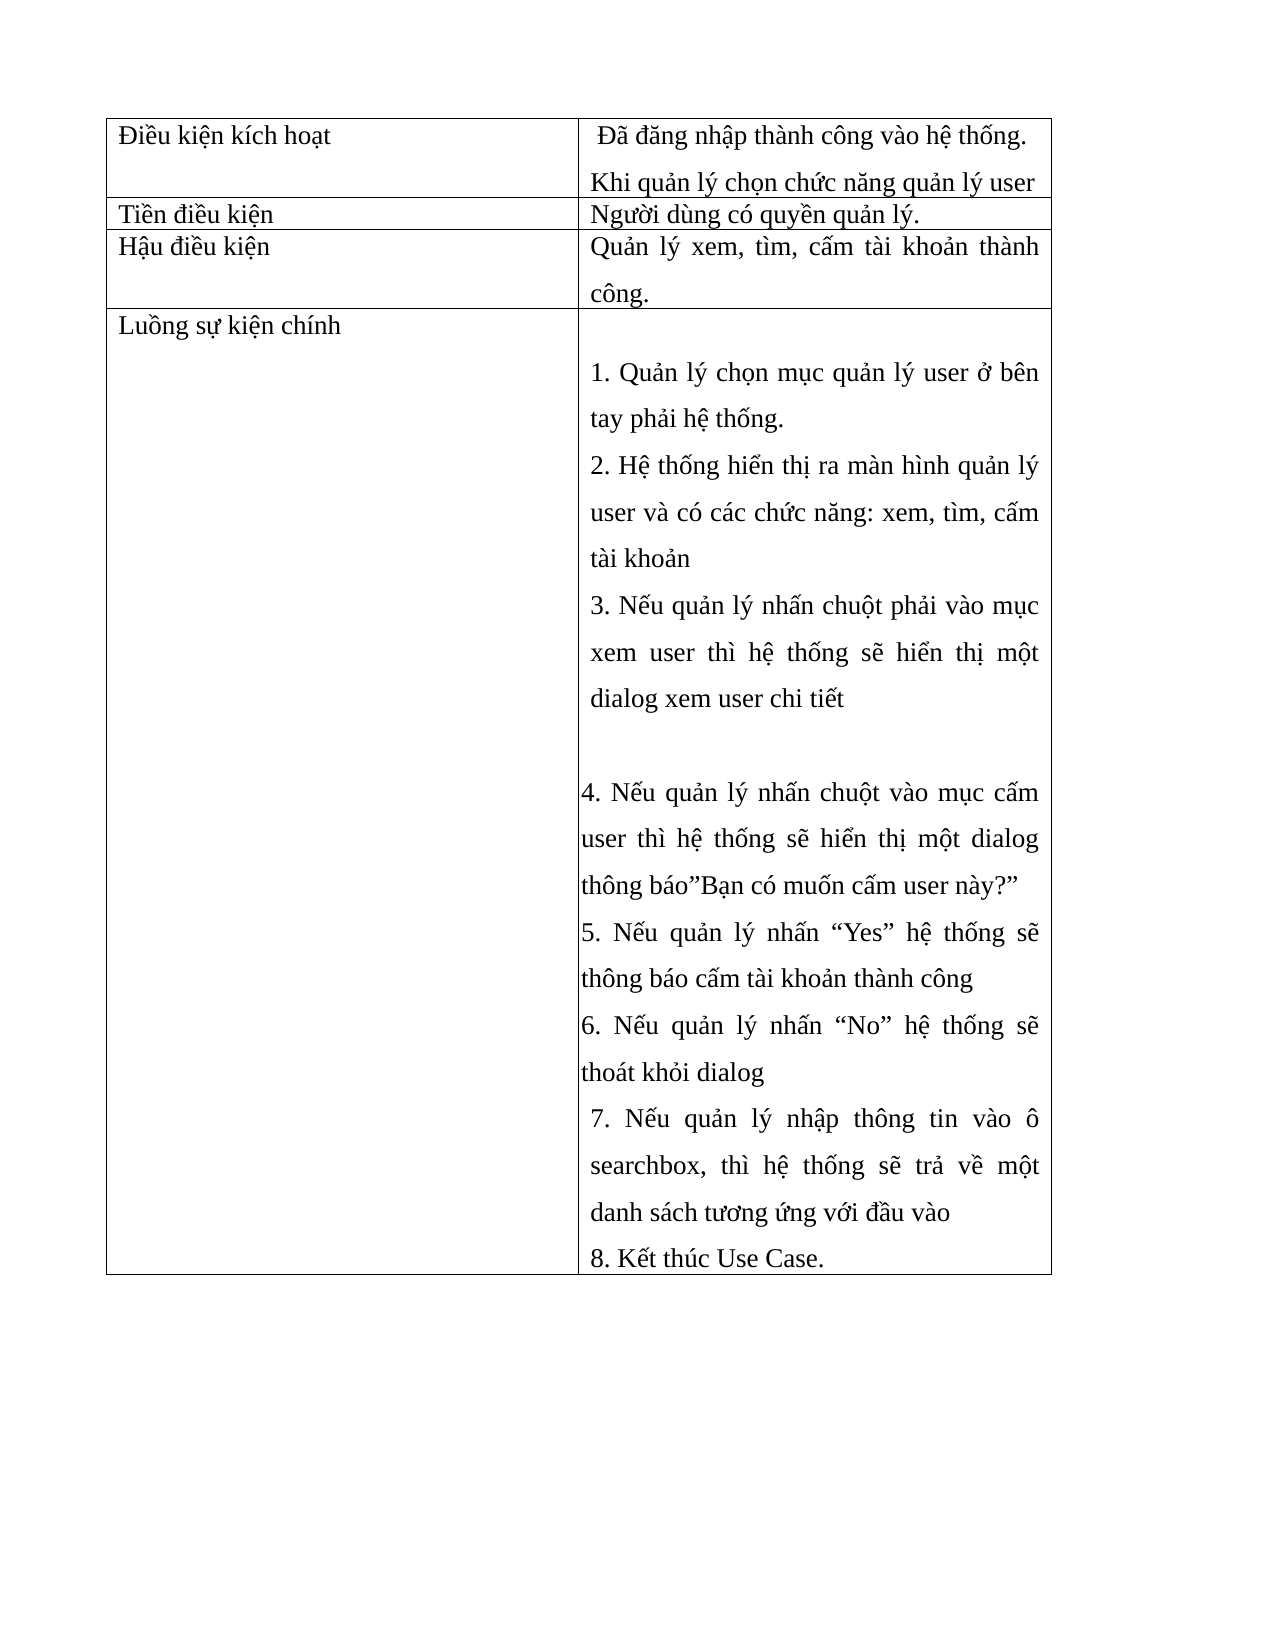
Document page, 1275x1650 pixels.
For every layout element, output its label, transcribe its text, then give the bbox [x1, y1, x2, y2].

table_cell Đã đăng nhập thành công vào hệ thống. Khi quản lý chọn chức năng quản lý user [579, 119, 1051, 197]
table_cell Người dùng có quyền quản lý. [579, 198, 1051, 229]
table_cell Quản lý xem, tìm, cấm tài khoản thành công. [579, 230, 1051, 308]
table_cell Luồng sự kiện chính [107, 309, 578, 1273]
table_cell 1. Quản lý chọn mục quản lý user ở bên tay phải hệ thống. 2. Hệ thống hiển thị ra màn hình quản lý user và có các chức năng: xem, tìm, cấm tài khoản 3. Nếu quản lý nhấn chuột phải vào mục xem user thì hệ thống sẽ hiển thị một dialog xem user chi tiết 4. Nếu quản lý nhấn chuột vào mục cấm user thì hệ thống sẽ hiển thị một dialog thông báo”Bạn có muốn cấm user này?” 5. Nếu quản lý nhấn “Yes” hệ thống sẽ thông báo cấm tài khoản thành công 6. Nếu quản lý nhấn “No” hệ thống sẽ thoát khỏi dialog 7. Nếu quản lý nhập thông tin vào ô searchbox, thì hệ thống sẽ trả về một danh sách tương ứng với đầu vào 8. Kết thúc Use Case. [579, 309, 1051, 1273]
table_cell Hậu điều kiện [107, 230, 578, 308]
table_cell Điều kiện kích hoạt [107, 119, 578, 197]
table_cell Tiền điều kiện [107, 198, 578, 229]
